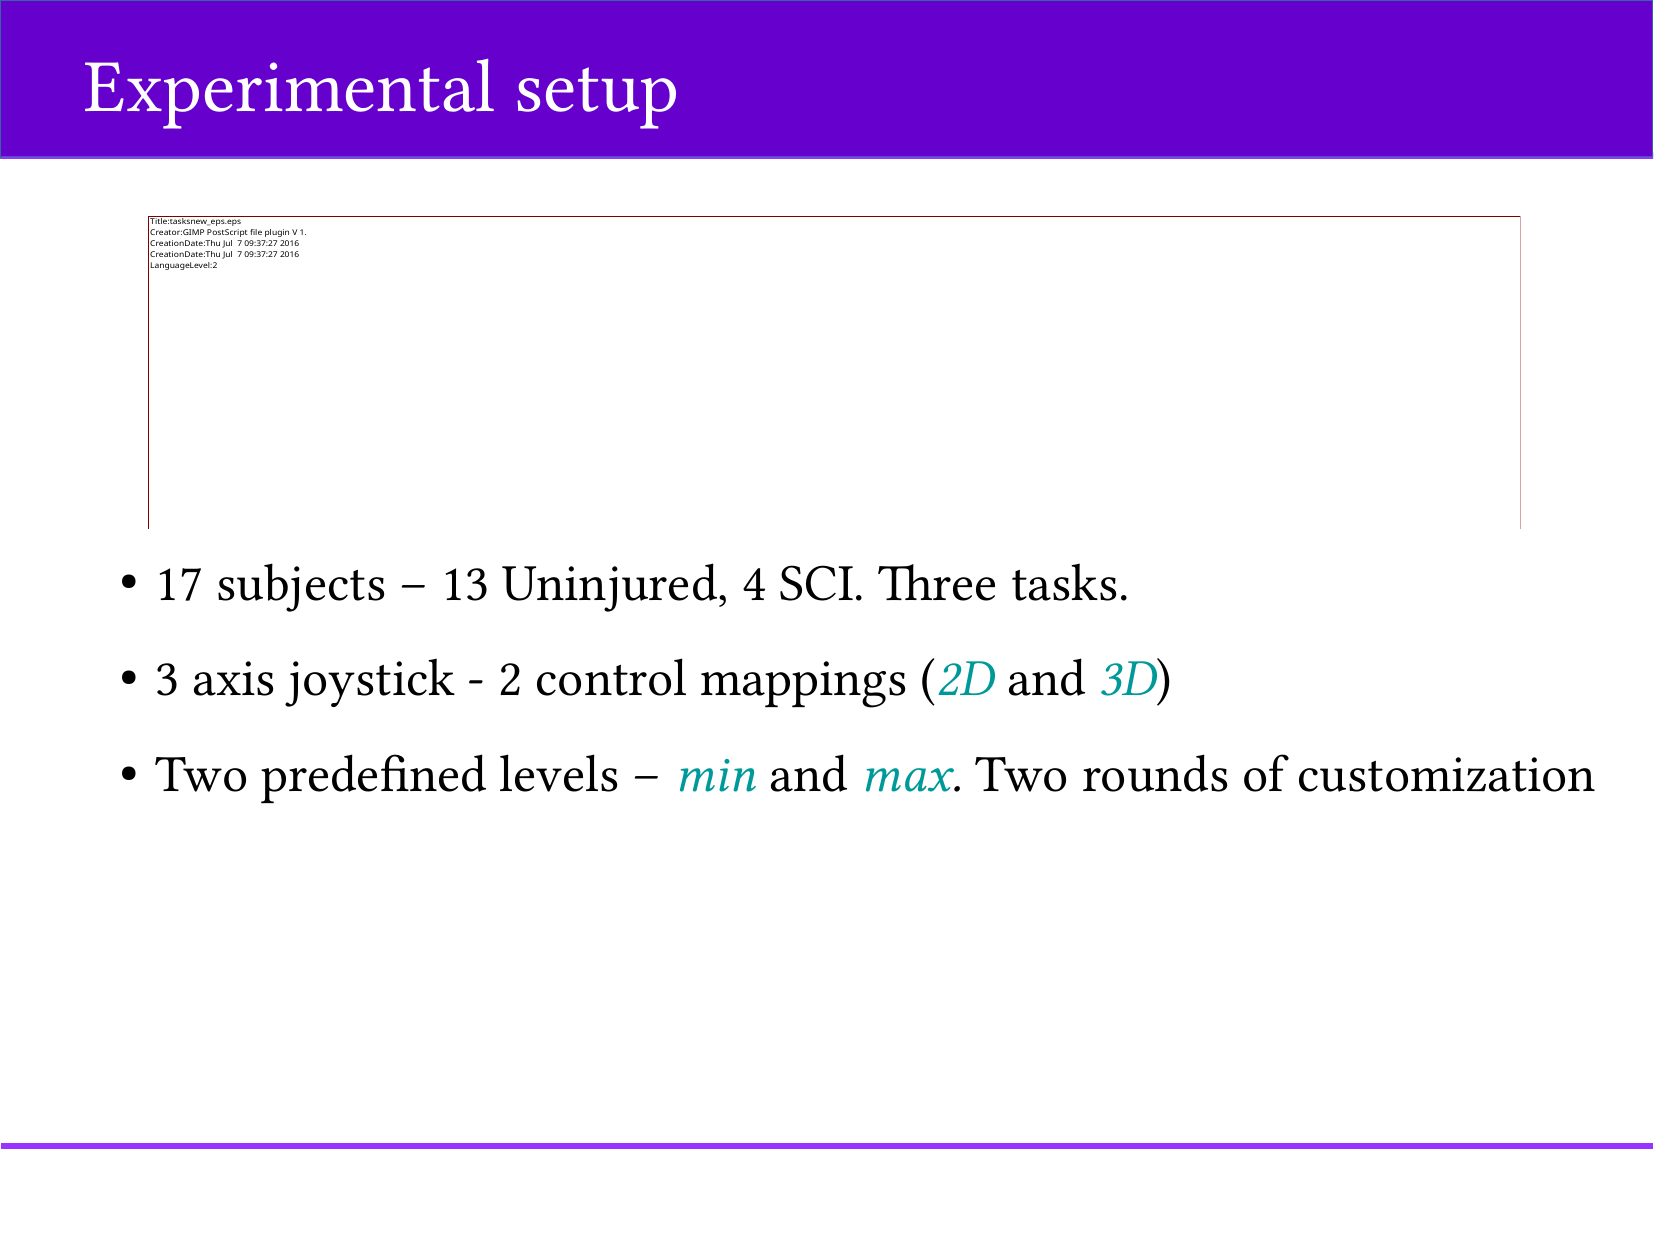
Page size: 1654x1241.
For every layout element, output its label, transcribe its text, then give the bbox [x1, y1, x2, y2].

picture [147, 215, 1521, 529]
text_box Experimental setup [69, 36, 1621, 138]
text_box 17 subjects – 13 Uninjured, 4 SCI. Three tasks. 3 axis joystick - 2 control mappings (2D and 3D) Two predefined levels – min and max. Two rounds of customization [104, 546, 1635, 1005]
